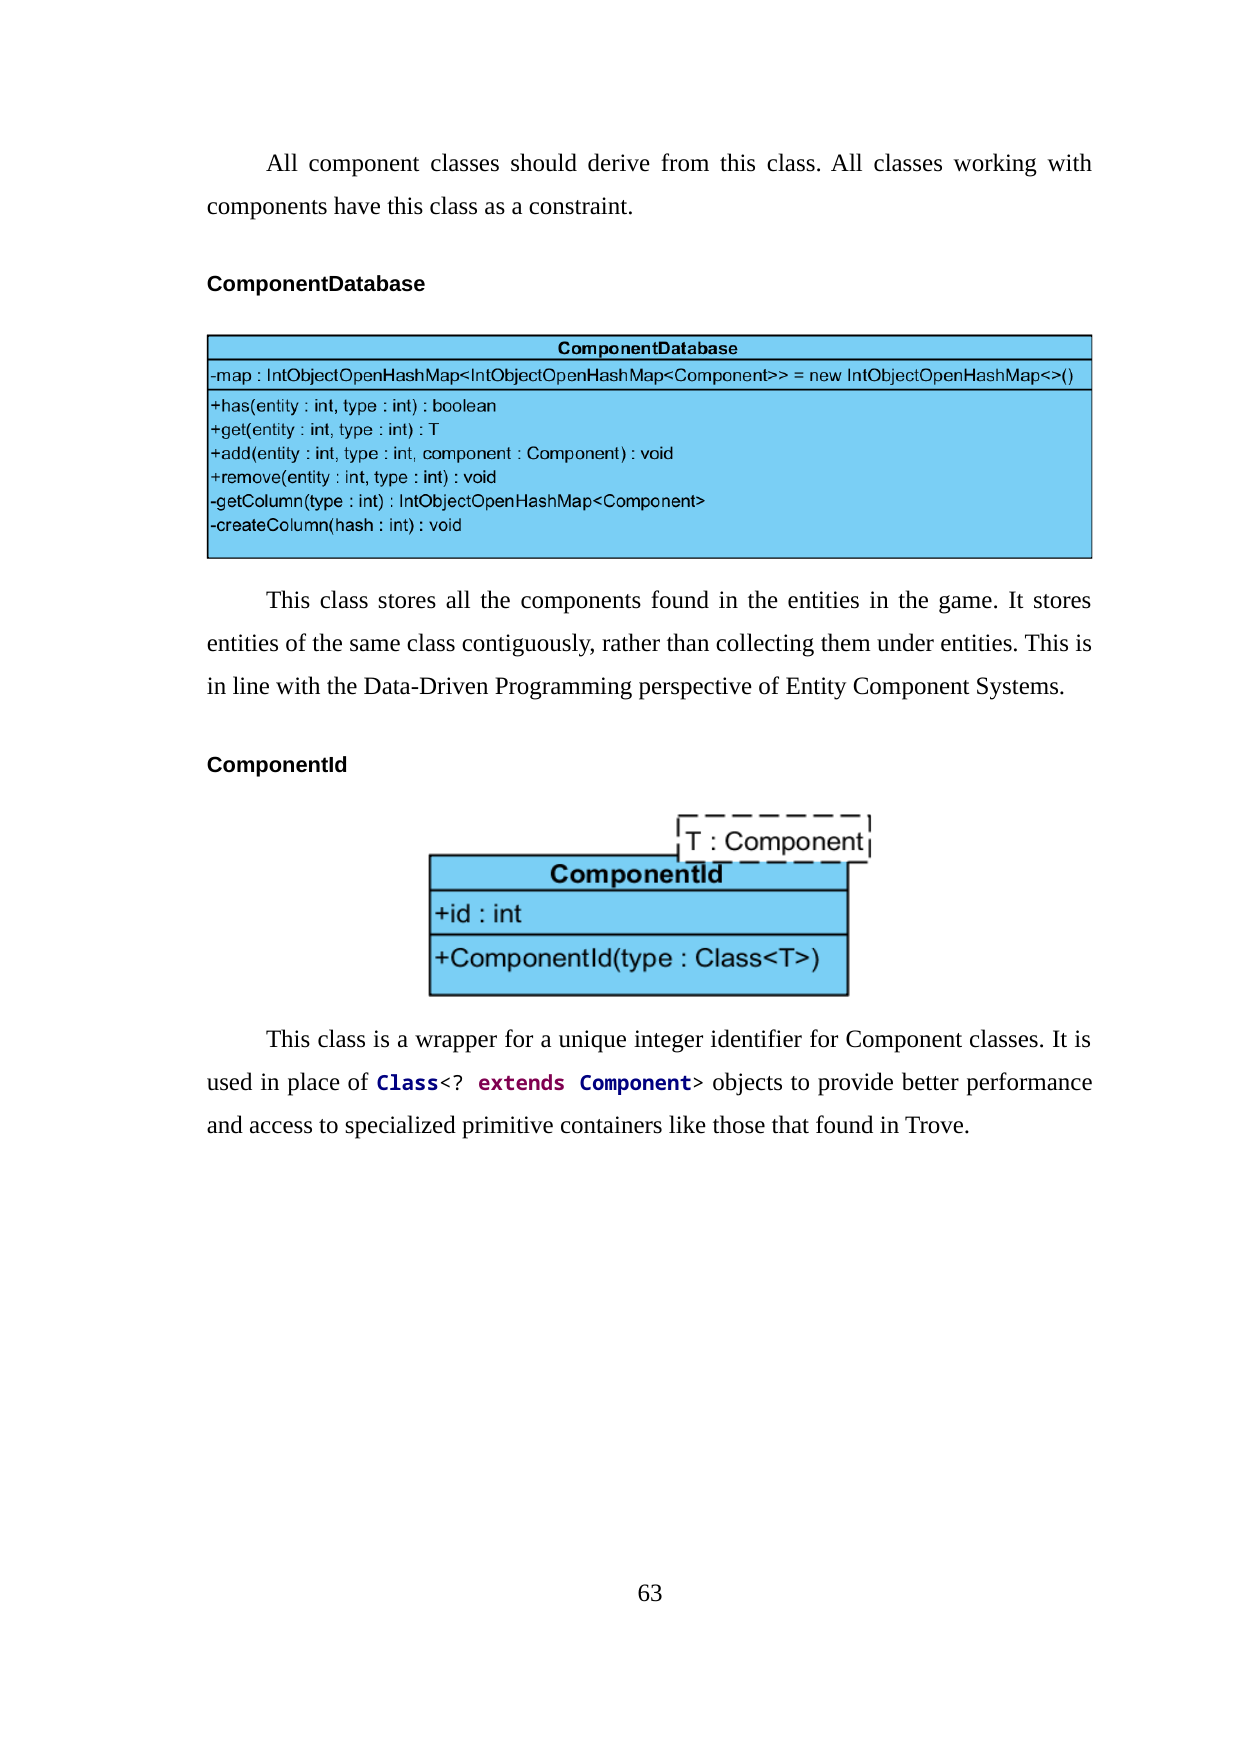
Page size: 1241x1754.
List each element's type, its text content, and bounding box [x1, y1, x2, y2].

picture [428, 814, 872, 997]
text This class stores all the components found in the entities in the game. It stores entities of the same class contiguously, rather than collecting them under entities. This is in line with the Data-Driven Programming perspective of Entity Component Systems. [207, 585, 1093, 700]
subtitle ComponentId [207, 752, 1093, 777]
picture [206, 334, 1093, 559]
text This class is a wrapper for a unique integer identifier for Component classes. It is used in place of Class<? extends Component> objects to provide better performance and access to specialized primitive containers like those that found in Trove. [207, 1024, 1093, 1139]
subtitle ComponentDatabase [207, 271, 1093, 297]
text All component classes should derive from this class. All classes working with components have this class as a constraint. [207, 148, 1093, 219]
